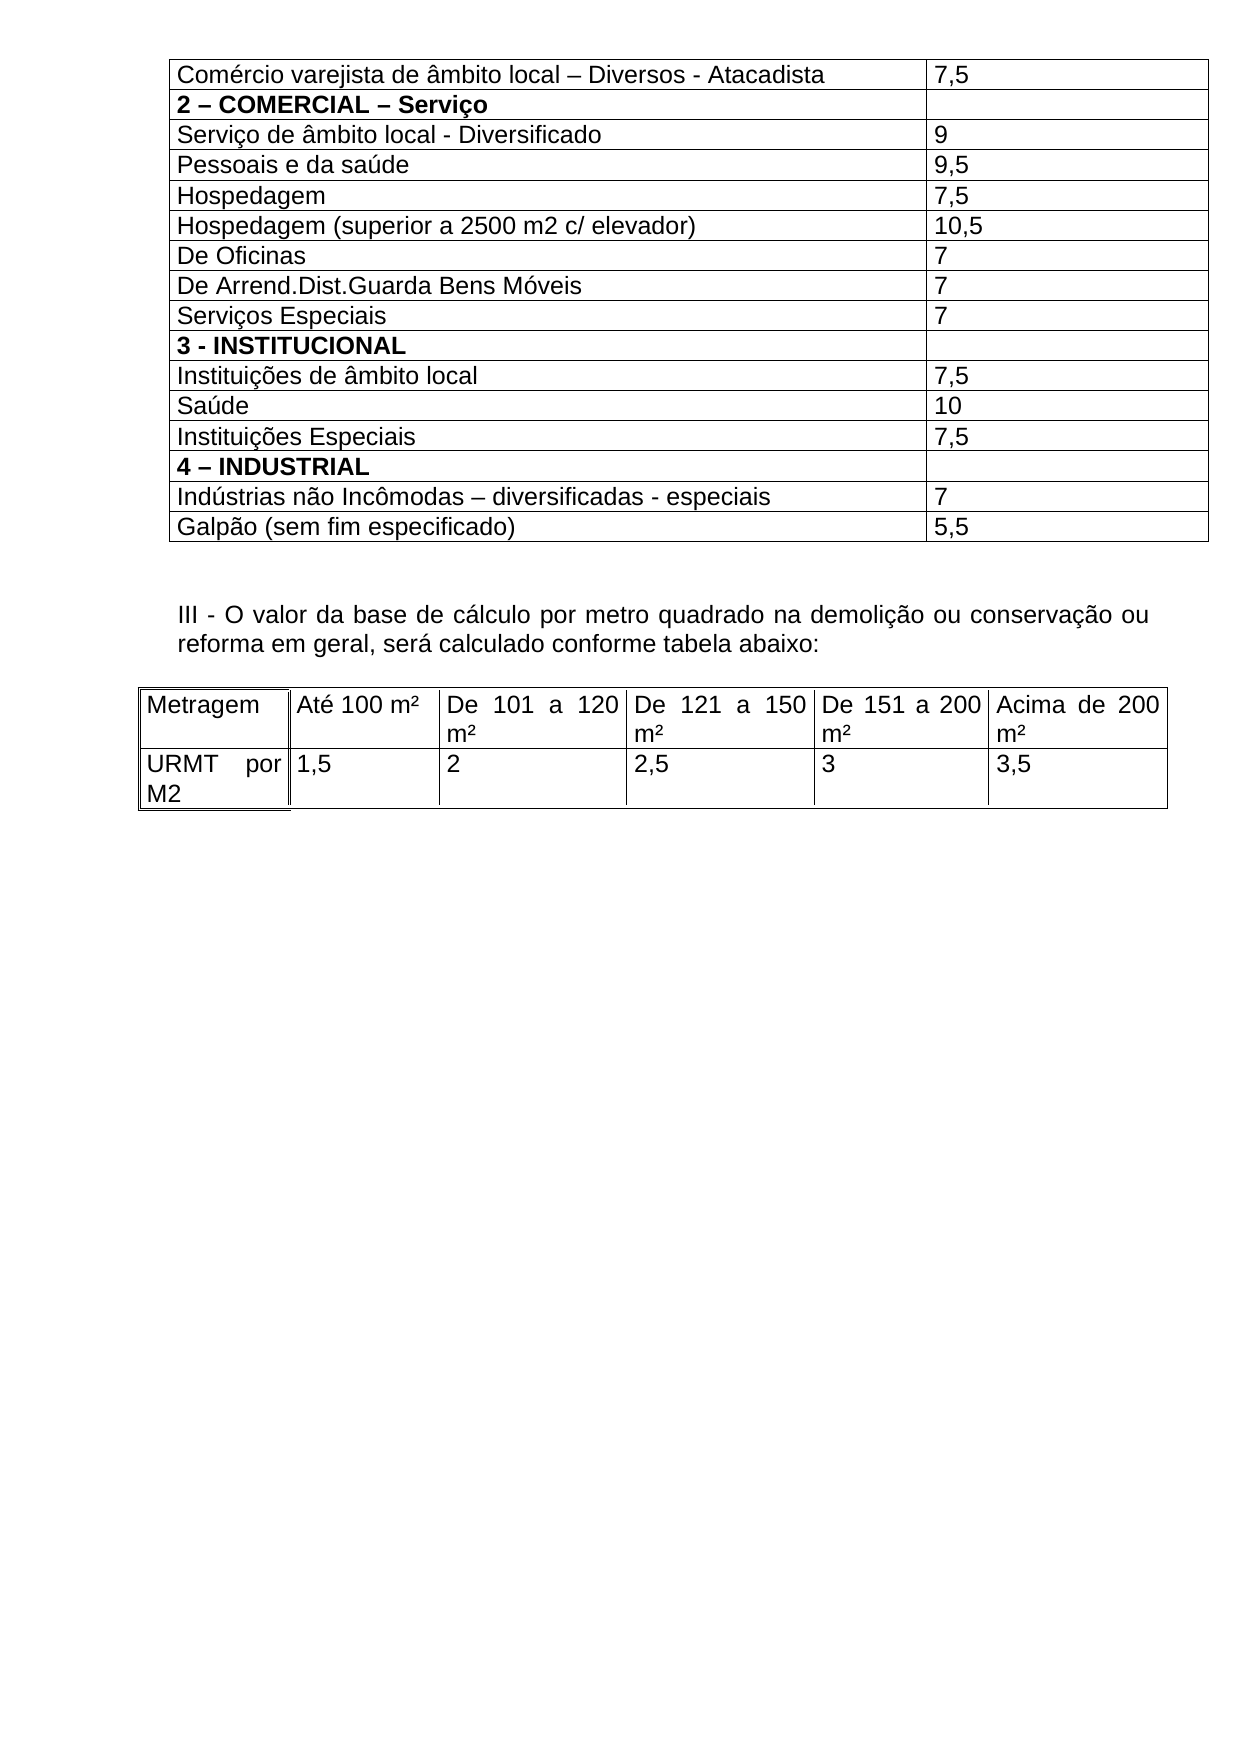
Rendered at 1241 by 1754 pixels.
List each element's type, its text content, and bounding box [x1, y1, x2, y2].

table_cell 7 [927, 482, 1208, 511]
table_cell 1,5 [289, 749, 439, 807]
table_cell 2 [439, 749, 627, 807]
table_header Acima de 200 m² [989, 688, 1167, 748]
table_cell Galpão (sem fim especificado) [170, 512, 926, 541]
table_cell 7,5 [927, 60, 1208, 89]
table_header De 151 a 200 m² [814, 688, 989, 748]
table_header De 121 a 150 m² [627, 688, 814, 748]
table_cell Saúde [170, 391, 926, 420]
table_cell 9,5 [927, 150, 1208, 179]
table_cell 3 - INSTITUCIONAL [170, 331, 926, 360]
text III - O valor da base de cálculo por metro quadrado na demolição ou conservação ou reforma em geral, será calculado conforme tabela abaixo: [177, 600, 1152, 658]
table_cell 7 [927, 271, 1208, 300]
table_cell 2,5 [627, 749, 814, 807]
table_cell 4 – INDUSTRIAL [170, 451, 926, 481]
table_cell URMT por M2 [141, 749, 289, 807]
table_cell 10,5 [927, 211, 1208, 240]
table_header Até 100 m² [289, 688, 439, 748]
table_cell Instituições de âmbito local [170, 361, 926, 390]
table_cell De Oficinas [170, 241, 926, 270]
table_cell 7,5 [927, 421, 1208, 450]
table_cell De Arrend.Dist.Guarda Bens Móveis [170, 271, 926, 300]
table_cell 9 [927, 120, 1208, 149]
table_cell 7 [927, 301, 1208, 330]
table_cell 7,5 [927, 361, 1208, 390]
table_cell 7 [927, 241, 1208, 270]
table_cell 7,5 [927, 181, 1208, 209]
table_header De 101 a 120 m² [439, 688, 627, 748]
table_header Metragem [141, 690, 289, 748]
table_cell 3 [814, 749, 989, 807]
table_cell [927, 90, 1208, 119]
table_cell 2 – COMERCIAL – Serviço [170, 90, 926, 119]
table_cell Serviços Especiais [170, 301, 926, 330]
table_cell Hospedagem (superior a 2500 m2 c/ elevador) [170, 211, 926, 240]
table_cell 5,5 [927, 512, 1208, 541]
table_cell Serviço de âmbito local - Diversificado [170, 120, 926, 149]
table_cell [927, 451, 1208, 481]
table_cell 10 [927, 391, 1208, 420]
table_cell [927, 331, 1208, 360]
table_cell Comércio varejista de âmbito local – Diversos - Atacadista [170, 60, 926, 89]
table_cell 3,5 [989, 749, 1167, 807]
table_cell Pessoais e da saúde [170, 150, 926, 179]
table_cell Indústrias não Incômodas – diversificadas - especiais [170, 482, 926, 511]
table_cell Hospedagem [170, 181, 926, 209]
table_cell Instituições Especiais [170, 421, 926, 450]
